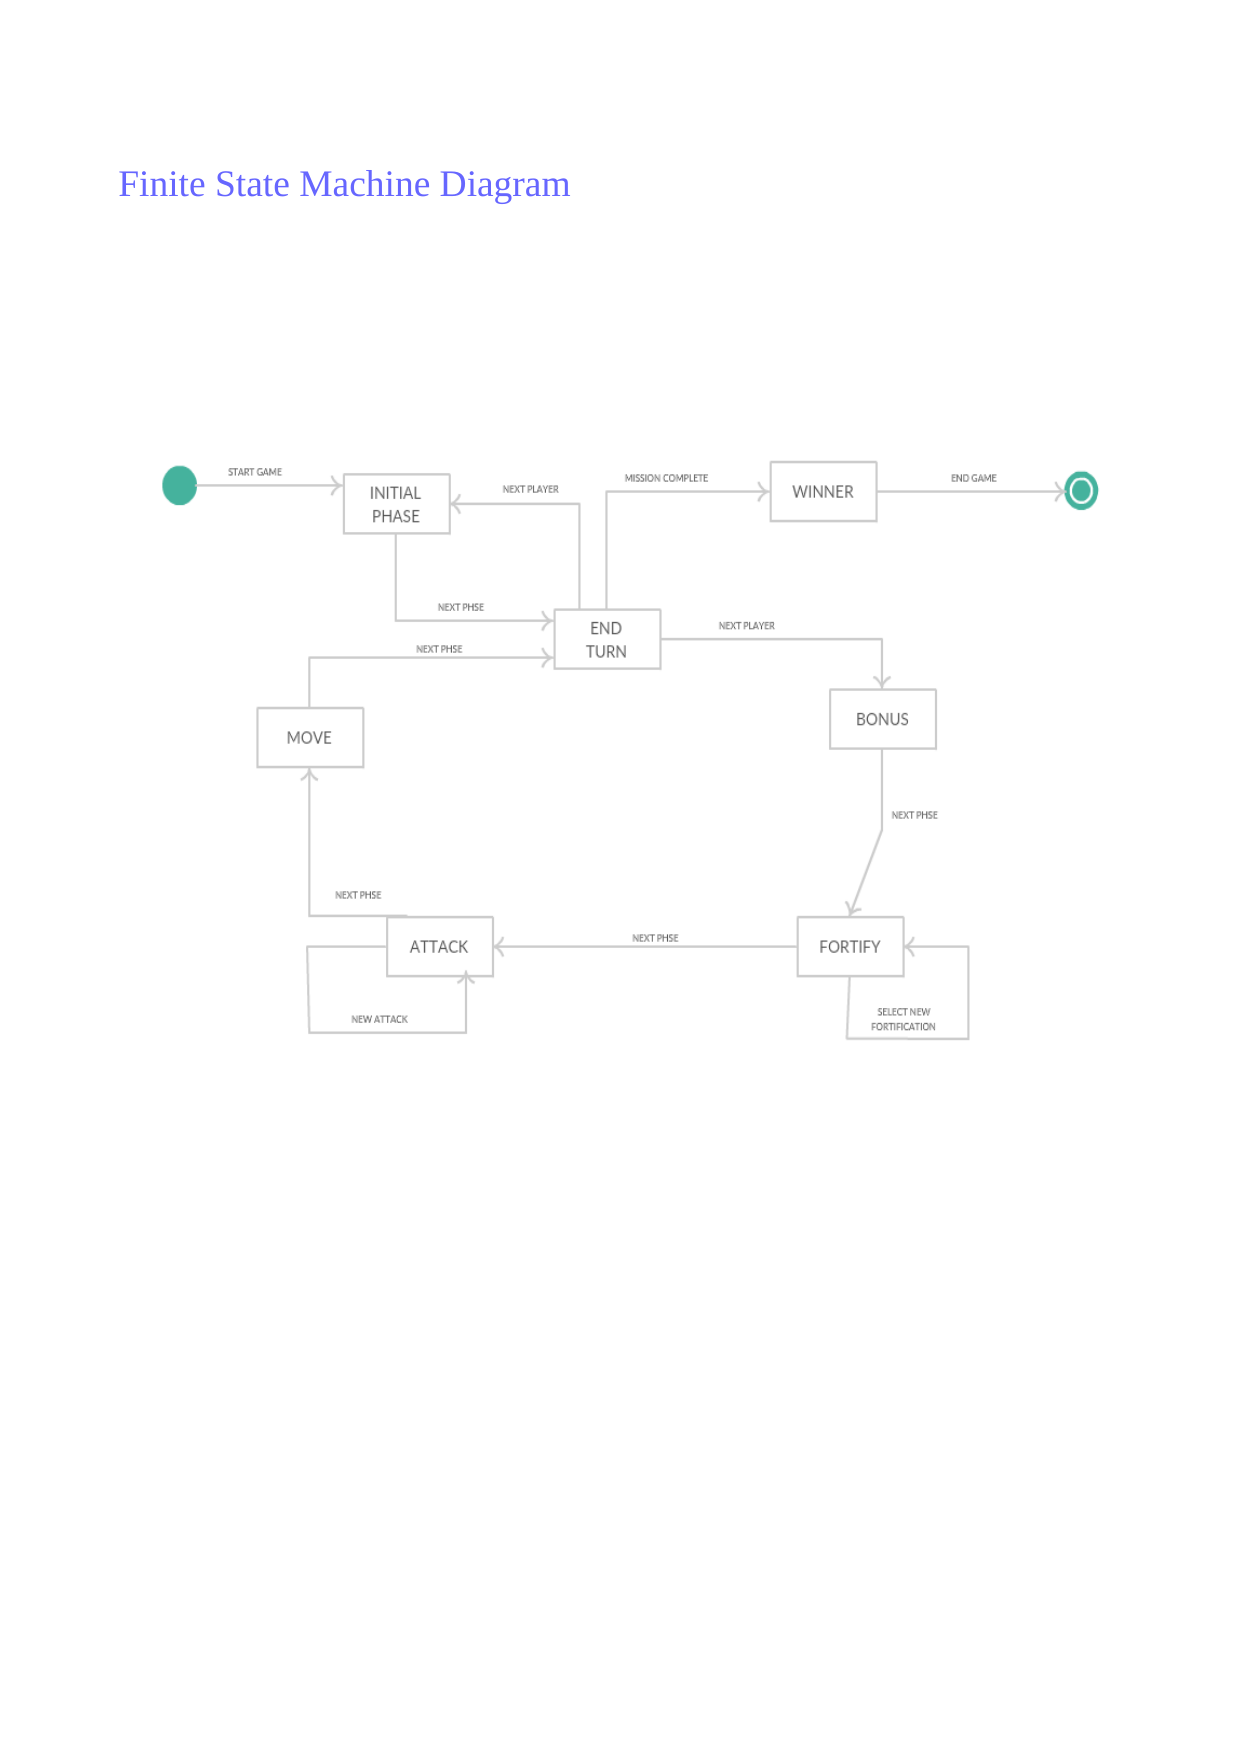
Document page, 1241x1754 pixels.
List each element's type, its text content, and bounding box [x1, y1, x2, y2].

picture [9, 333, 1231, 1146]
text Finite State Machine Diagram [118, 161, 1122, 204]
